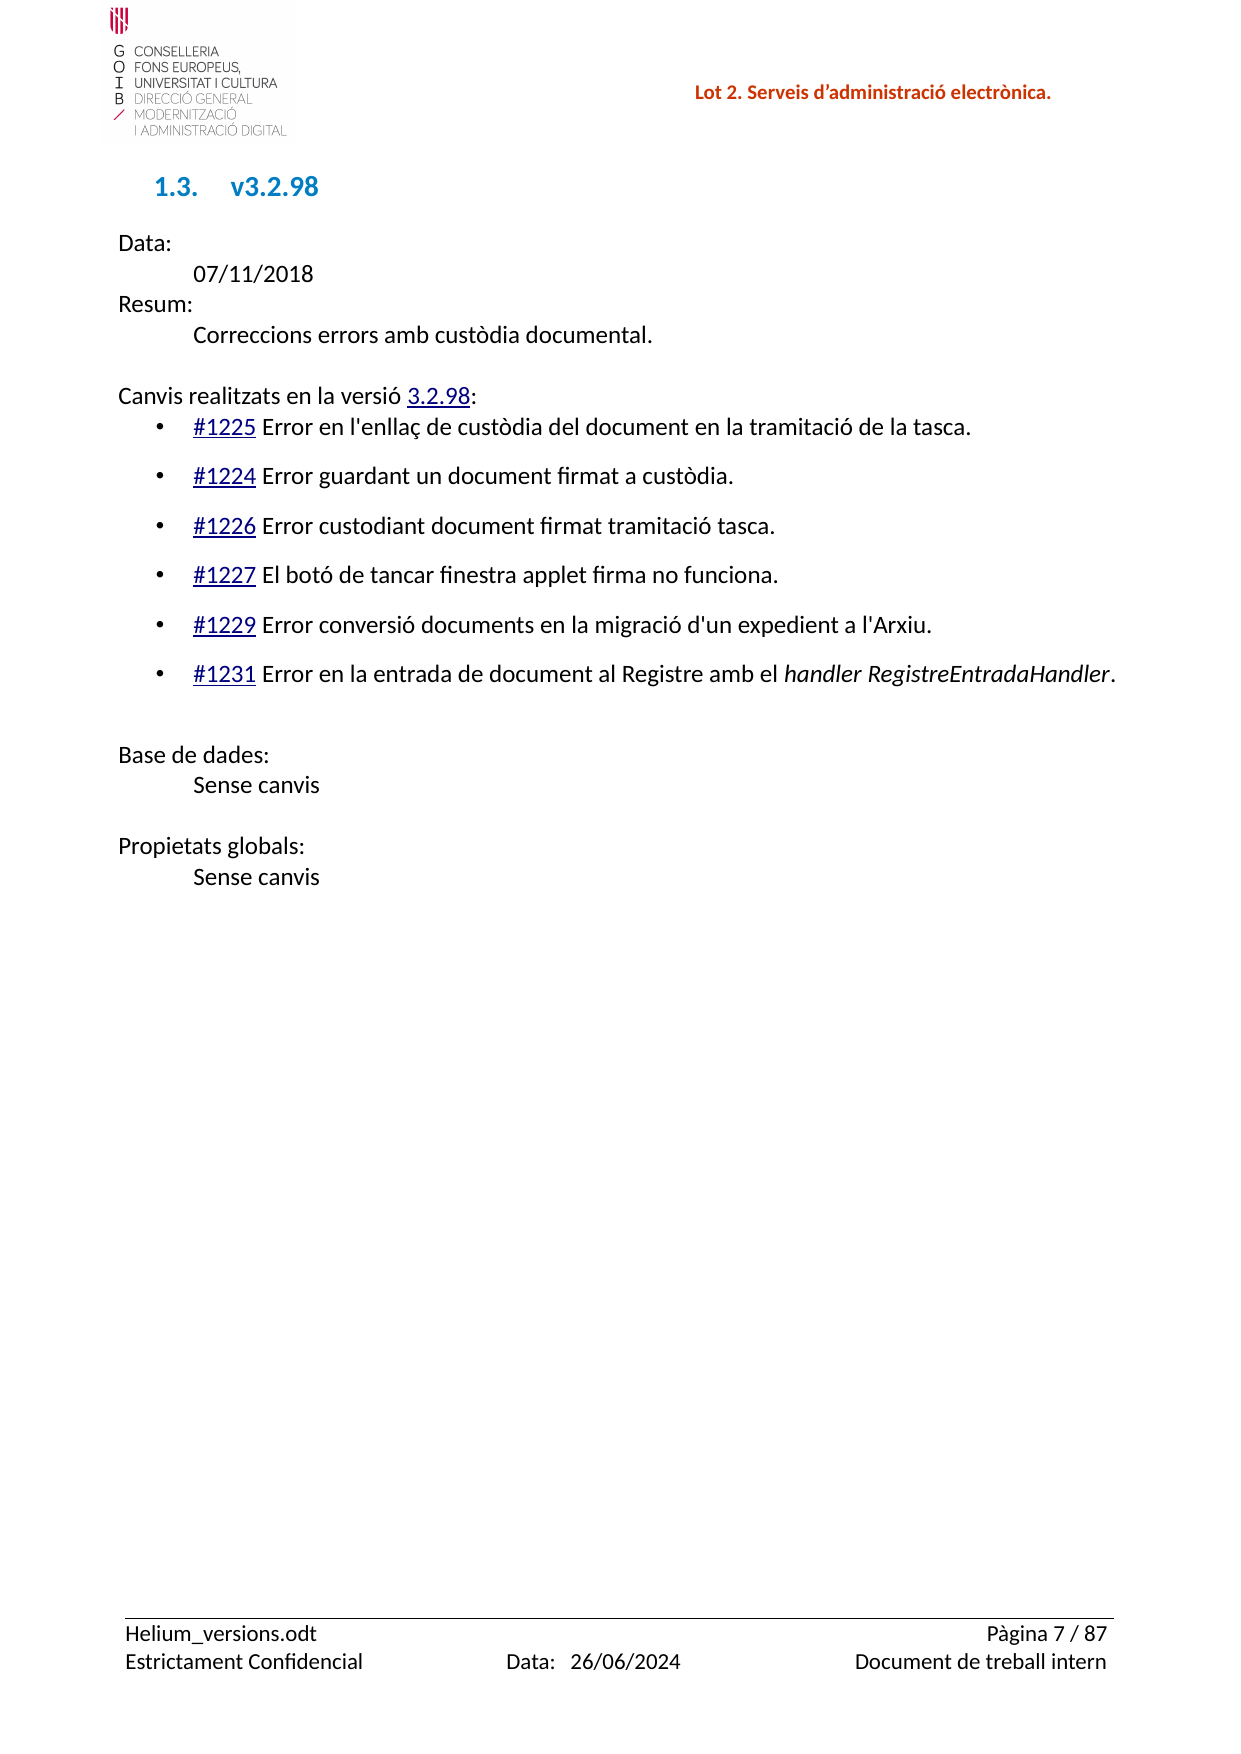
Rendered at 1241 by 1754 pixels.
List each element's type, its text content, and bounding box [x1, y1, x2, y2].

text 07/11/2018 [118, 258, 1122, 289]
text Correccions errors amb custòdia documental. [118, 319, 1122, 350]
picture [100, 0, 297, 144]
text Data: [118, 228, 1122, 258]
text Sense canvis [118, 861, 1122, 891]
list #1231 Error en la entrada de document al Registre amb el handler RegistreEntradaHandler. [156, 659, 1122, 689]
subtitle v3.2.98 [153, 168, 1122, 204]
text Canvis realitzats en la versió 3.2.98: [118, 380, 1122, 411]
list #1229 Error conversió documents en la migració d'un expedient a l'Arxiu. [156, 609, 1122, 639]
text Propietats globals: [118, 830, 1122, 861]
text Base de dades: [118, 739, 1122, 769]
text Resum: [118, 289, 1122, 319]
list #1225 Error en l'enllaç de custòdia del document en la tramitació de la tasca. [156, 411, 1122, 441]
list #1224 Error guardant un document firmat a custòdia. [156, 460, 1122, 491]
list #1227 El botó de tancar finestra applet firma no funciona. [156, 559, 1122, 590]
text Sense canvis [118, 769, 1122, 800]
list #1226 Error custodiant document firmat tramitació tasca. [156, 510, 1122, 540]
